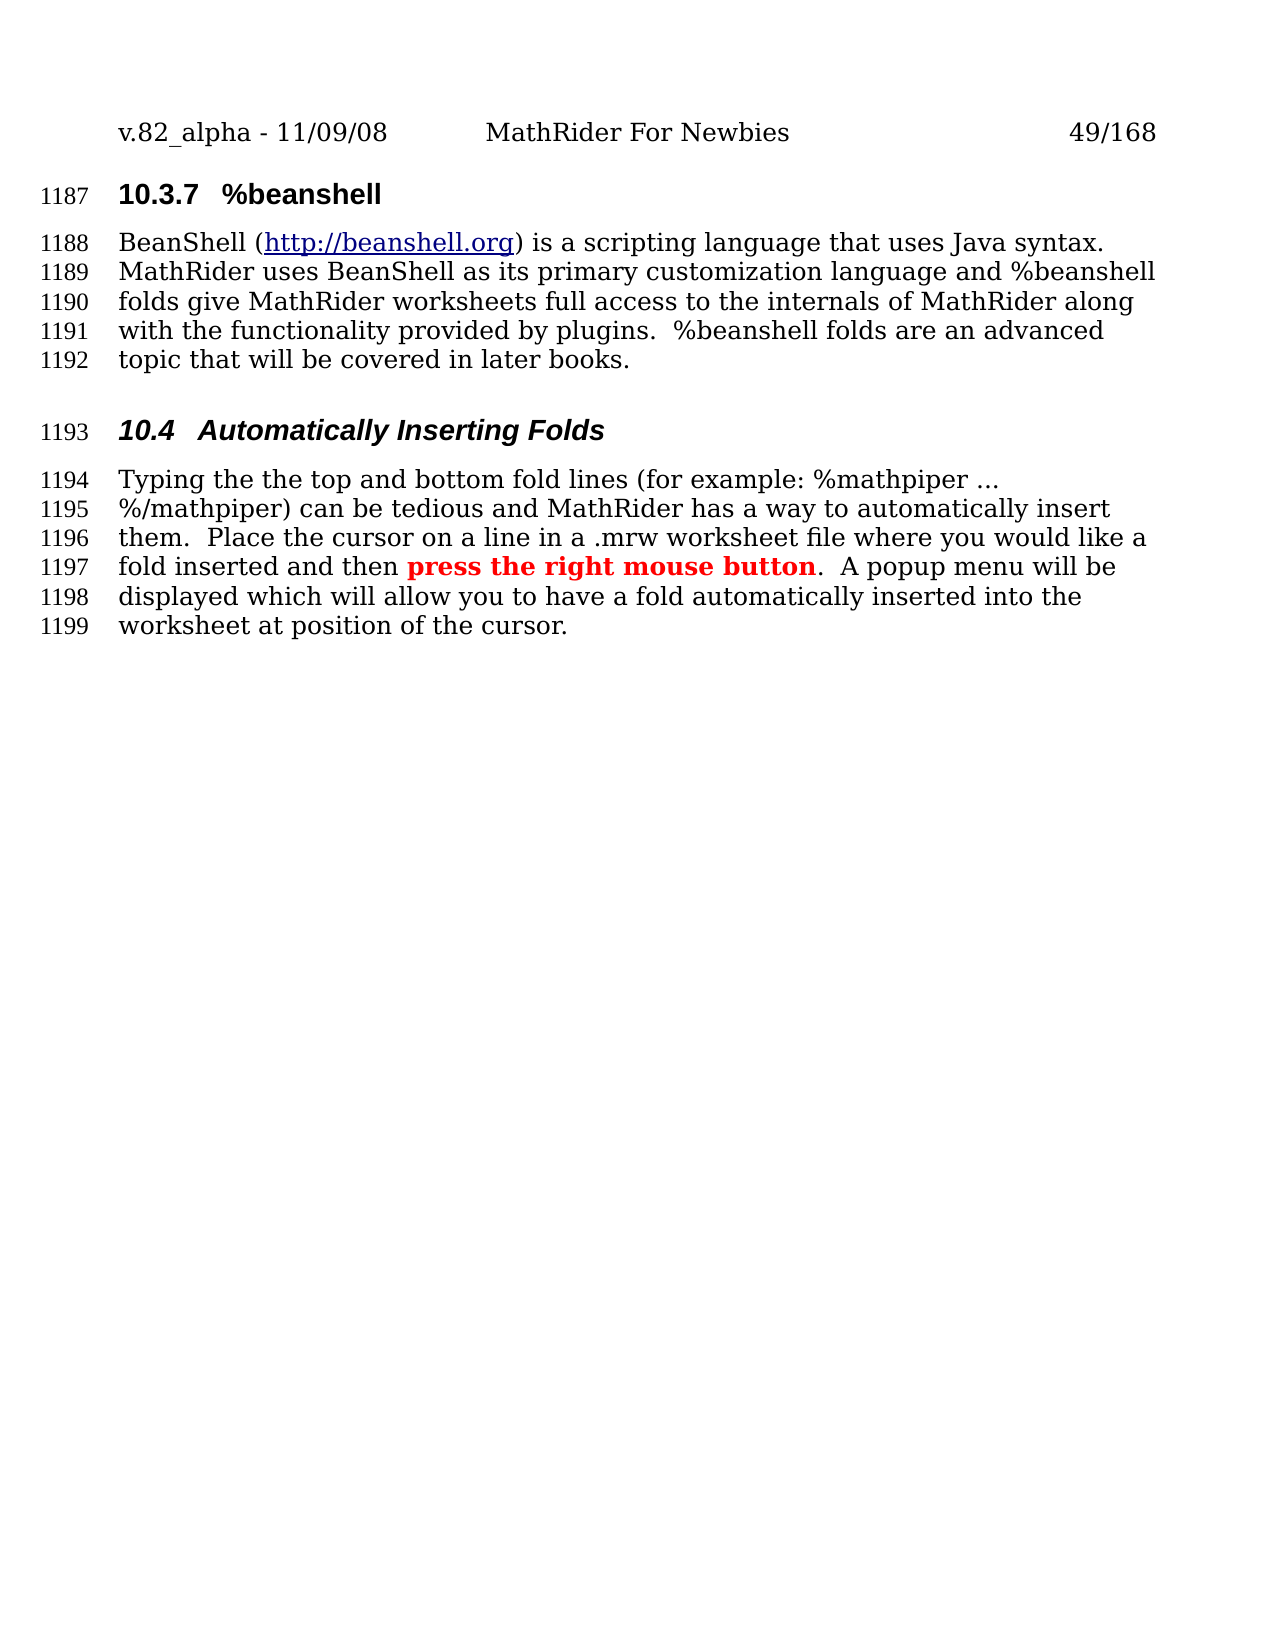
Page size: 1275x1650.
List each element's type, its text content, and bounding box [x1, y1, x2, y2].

text Typing the the top and bottom fold lines (for example: %mathpiper ... %/mathpiper) can be tedious and MathRider has a way to automatically insert them. Place the cursor on a line in a .mrw worksheet file where you would like a fold inserted and then press the right mouse button. A popup menu will be displayed which will allow you to have a fold automatically inserted into the worksheet at position of the cursor. [118, 465, 1157, 640]
subtitle Automatically Inserting Folds [118, 413, 1157, 447]
subtitle %beanshell [118, 177, 1157, 210]
text BeanShell (http://beanshell.org) is a scripting language that uses Java syntax. MathRider uses BeanShell as its primary customization language and %beanshell folds give MathRider worksheets full access to the internals of MathRider along with the functionality provided by plugins. %beanshell folds are an advanced topic that will be covered in later books. [118, 228, 1157, 374]
